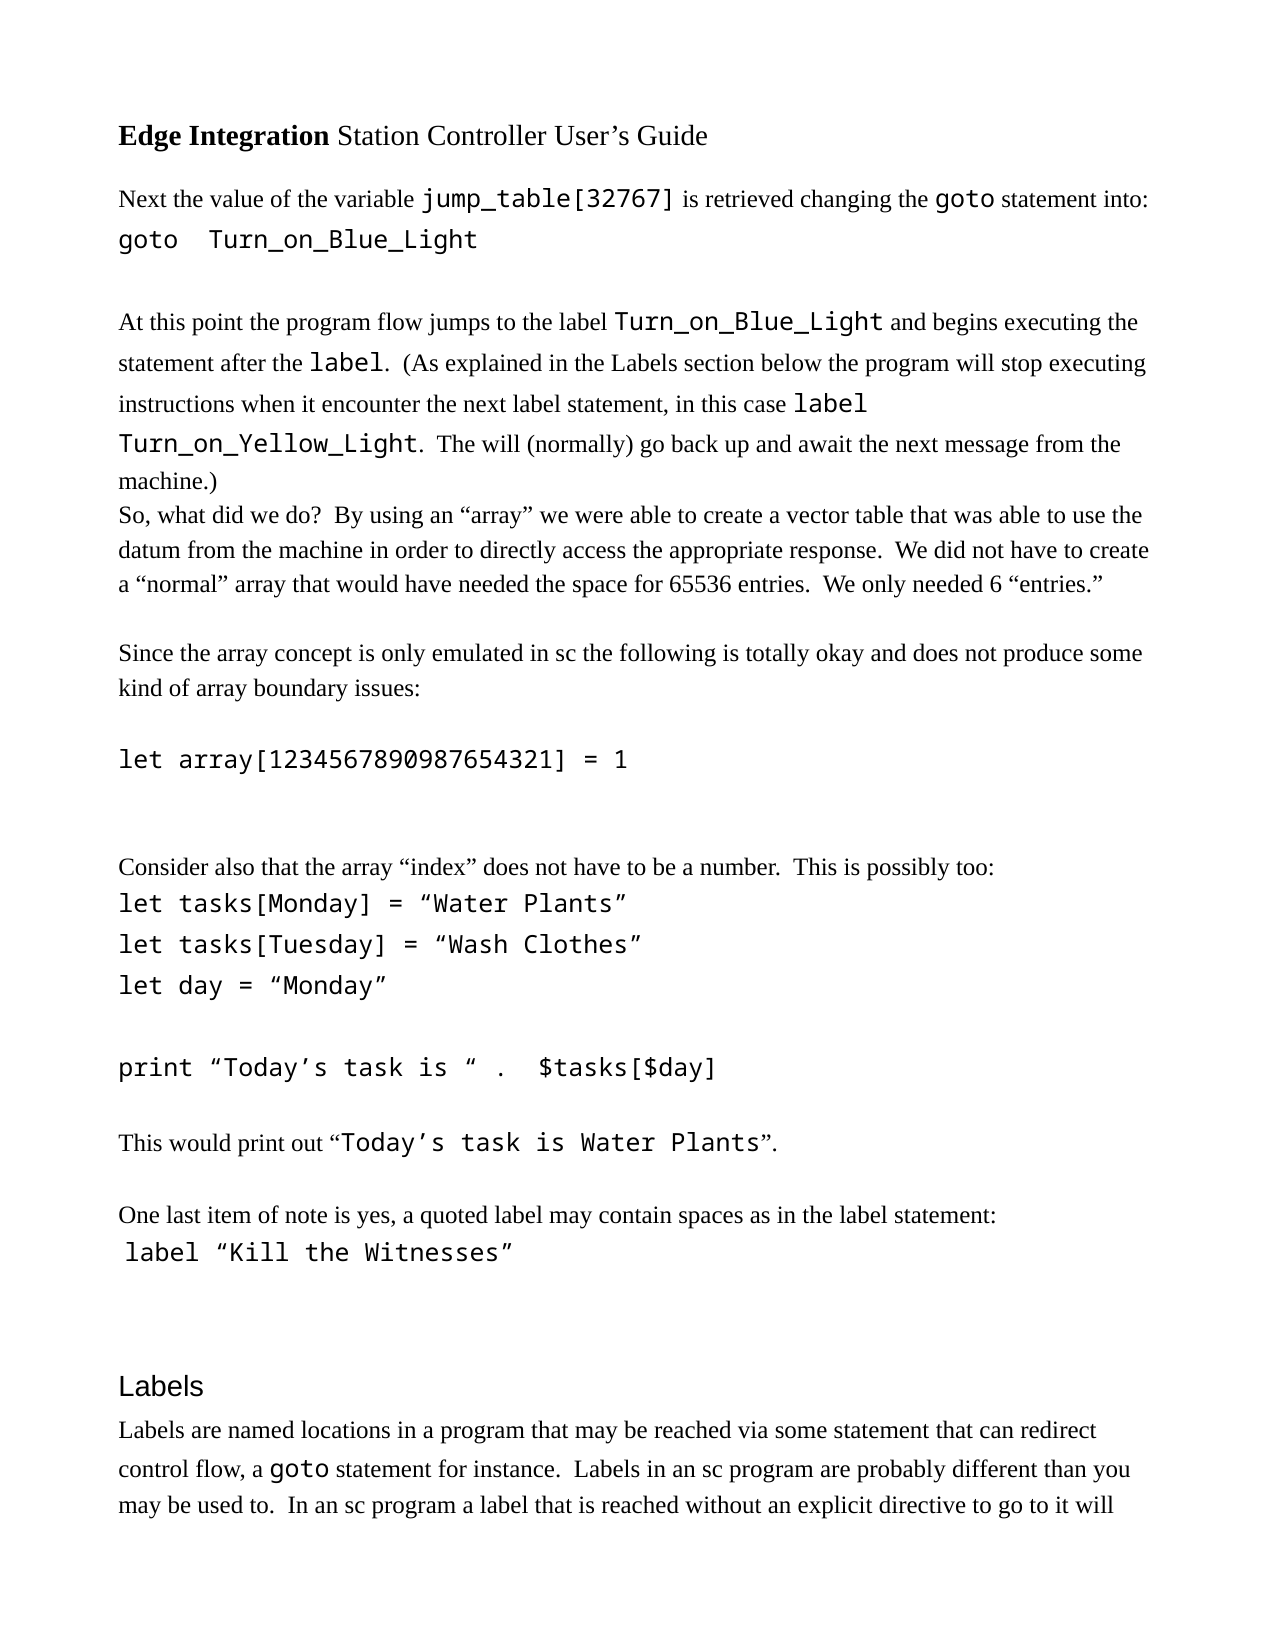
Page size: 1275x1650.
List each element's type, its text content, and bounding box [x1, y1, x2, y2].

subtitle Labels [118, 1369, 1157, 1403]
text let day = “Monday” [118, 968, 1157, 1002]
text One last item of note is yes, a quoted label may contain spaces as in the label statement: [118, 1200, 1157, 1229]
text This would print out “Today’s task is Water Plants”. [118, 1125, 1157, 1159]
text let array[1234567890987654321] = 1 [118, 742, 1157, 776]
text let tasks[Monday] = “Water Plants” [118, 886, 1157, 920]
text Next the value of the variable jump_table[32767] is retrieved changing the goto statement into: [118, 181, 1157, 215]
text At this point the program flow jumps to the label Turn_on_Blue_Light and begins executing the statement after the label. (As explained in the Labels section below the program will stop executing instructions when it encounter the next label statement, in this case label Turn_on_Yellow_Light. The will (normally) go back up and await the next message from the machine.) [118, 304, 1157, 495]
text goto Turn_on_Blue_Light [118, 222, 1157, 256]
text Consider also that the array “index” does not have to be a number. This is possibly too: [118, 852, 1157, 880]
text Since the array concept is only emulated in sc the following is totally okay and does not produce some kind of array boundary issues: [118, 638, 1157, 702]
text print “Today’s task is “ . $tasks[$day] [118, 1049, 1157, 1083]
text label “Kill the Witnesses” [118, 1234, 1157, 1268]
text let tasks[Tuesday] = “Wash Clothes” [118, 927, 1157, 961]
text So, what did we do? By using an “array” we were able to create a vector table that was able to use the datum from the machine in order to directly access the appropriate response. We did not have to create a “normal” array that would have needed the space for 65536 entries. We only needed 6 “entries.” [118, 500, 1157, 598]
text Labels are named locations in a program that may be reached via some statement that can redirect control flow, a goto statement for instance. Labels in an sc program are probably different than you may be used to. In an sc program a label that is reached without an explicit directive to go to it will [118, 1415, 1157, 1519]
